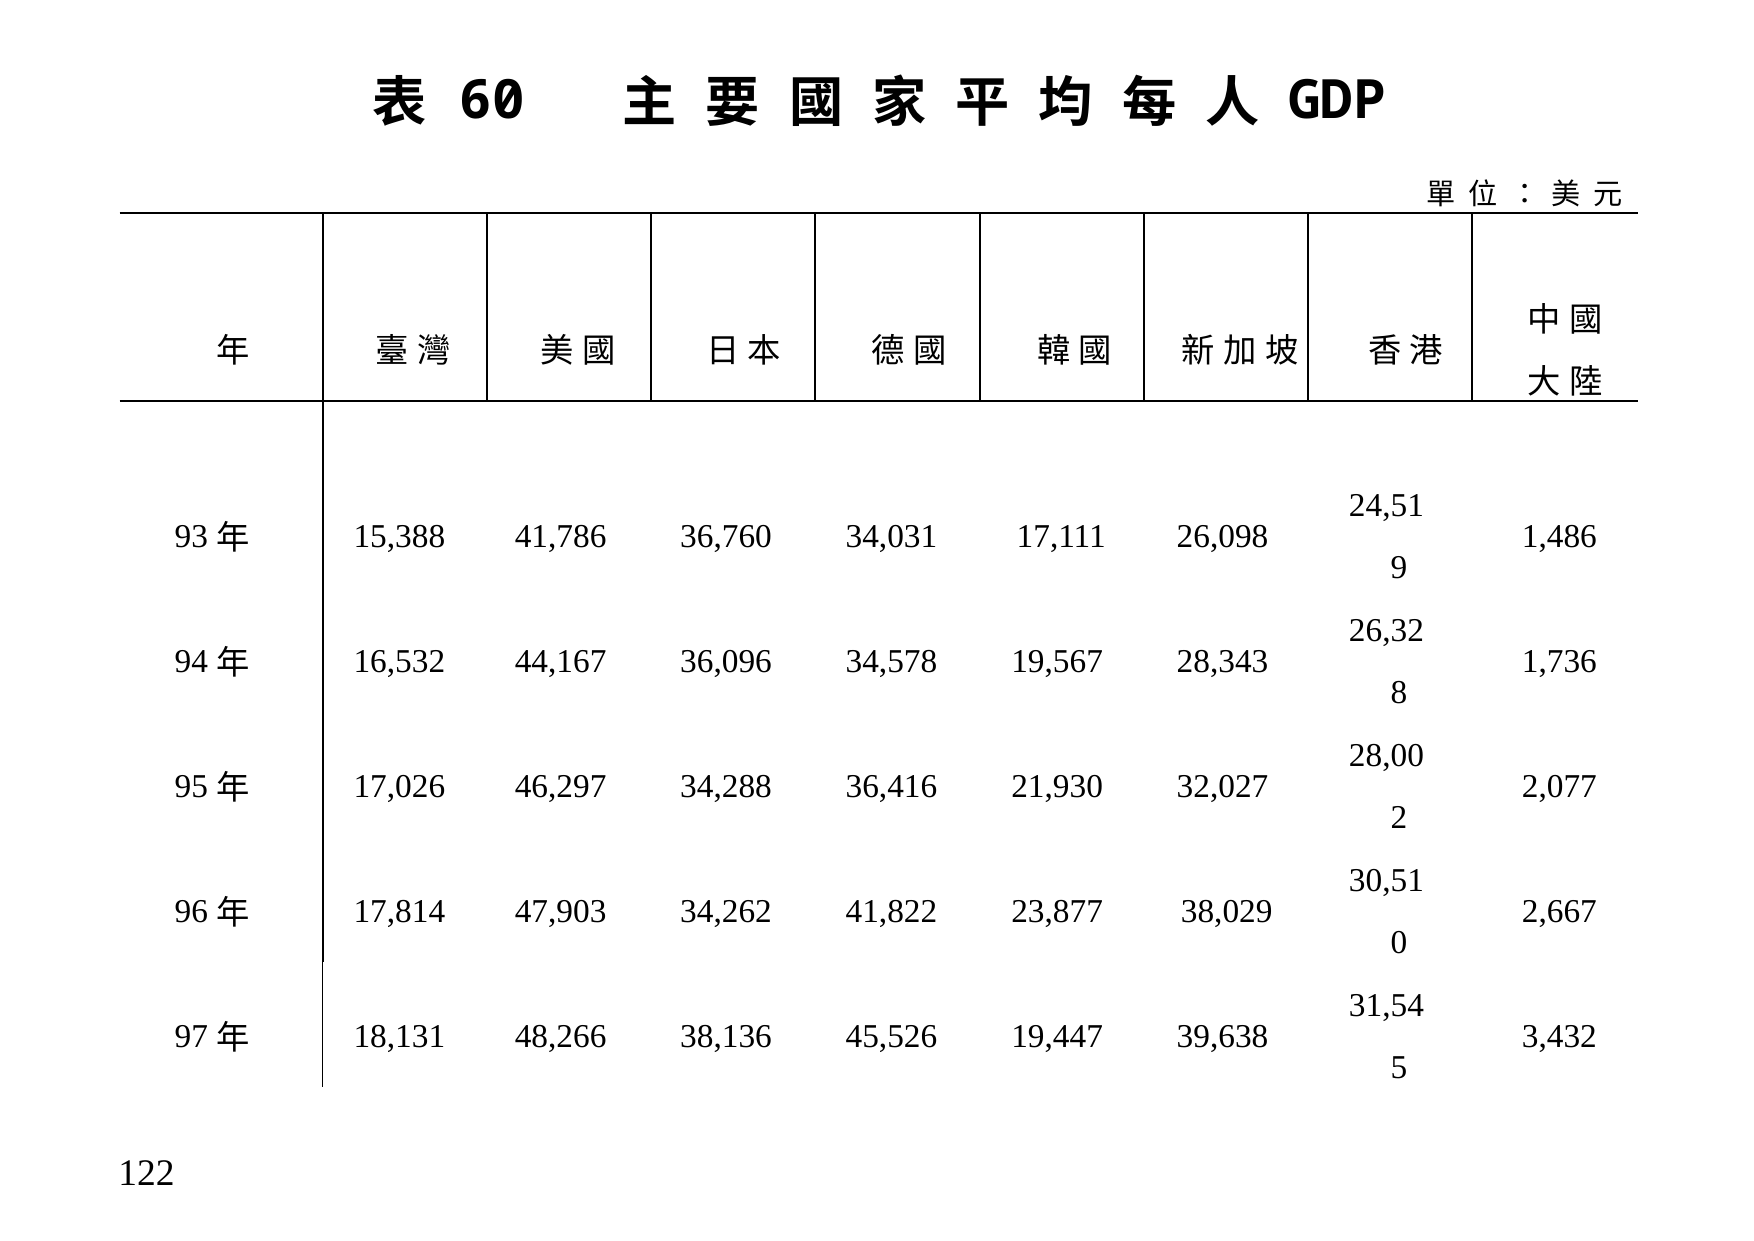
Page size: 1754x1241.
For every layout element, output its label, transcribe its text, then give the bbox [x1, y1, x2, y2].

table_cell 1,736 [1472, 587, 1637, 712]
table_cell 28,002 [1308, 712, 1472, 837]
table_cell 23,877 [980, 837, 1144, 962]
table_cell 19,447 [980, 962, 1144, 1087]
table_cell 34,031 [815, 402, 979, 587]
table_cell 34,578 [815, 587, 979, 712]
table_cell 41,822 [815, 837, 979, 962]
text 單位：美元 [128, 150, 1628, 212]
table_cell 39,638 [1144, 962, 1308, 1087]
table_cell 95年 [120, 712, 322, 837]
table_cell 45,526 [815, 962, 979, 1087]
table_cell 2,667 [1472, 837, 1637, 962]
table_cell 19,567 [980, 587, 1144, 712]
table_cell 93年 [120, 402, 322, 587]
table_cell 41,786 [487, 402, 651, 587]
table_cell 3,432 [1472, 962, 1637, 1087]
table_cell 38,136 [651, 962, 815, 1087]
table_cell 28,343 [1144, 587, 1308, 712]
table_header 香港 [1309, 214, 1471, 400]
table_cell 24,519 [1308, 402, 1472, 587]
table_cell 18,131 [323, 962, 487, 1087]
table_cell 96年 [120, 837, 322, 962]
table_header 德國 [816, 214, 979, 400]
table_cell 46,297 [487, 712, 651, 837]
table_cell 44,167 [487, 587, 651, 712]
table_header 年 [120, 214, 322, 400]
table_cell 2,077 [1472, 712, 1637, 837]
table_header 美國 [488, 214, 650, 400]
table_header 新加坡 [1145, 214, 1307, 400]
table_cell 36,096 [651, 587, 815, 712]
table_cell 26,328 [1308, 587, 1472, 712]
table_cell 31,545 [1308, 962, 1472, 1087]
table_cell 15,388 [324, 402, 487, 587]
table_header 日本 [652, 214, 814, 400]
table_cell 47,903 [487, 837, 651, 962]
table_cell 17,814 [324, 837, 487, 962]
table_cell 36,760 [651, 402, 815, 587]
table_cell 17,111 [980, 402, 1144, 587]
table_cell 38,029 [1144, 837, 1308, 962]
table_cell 36,416 [815, 712, 979, 837]
table_cell 48,266 [487, 962, 651, 1087]
table_header 韓國 [981, 214, 1143, 400]
table_cell 21,930 [980, 712, 1144, 837]
table_cell 94年 [120, 587, 322, 712]
table_cell 30,510 [1308, 837, 1472, 962]
table_cell 97年 [120, 962, 322, 1087]
table_cell 16,532 [324, 587, 487, 712]
table_cell 1,486 [1472, 402, 1637, 587]
table_cell 34,288 [651, 712, 815, 837]
table_cell 34,262 [651, 837, 815, 962]
table_cell 26,098 [1144, 402, 1308, 587]
table_cell 32,027 [1144, 712, 1308, 837]
table_header 臺灣 [324, 214, 486, 400]
table_header 中國大陸 [1473, 214, 1637, 400]
table_cell 17,026 [324, 712, 487, 837]
subtitle 表60 主要國家平均每人GDP [128, 25, 1628, 150]
